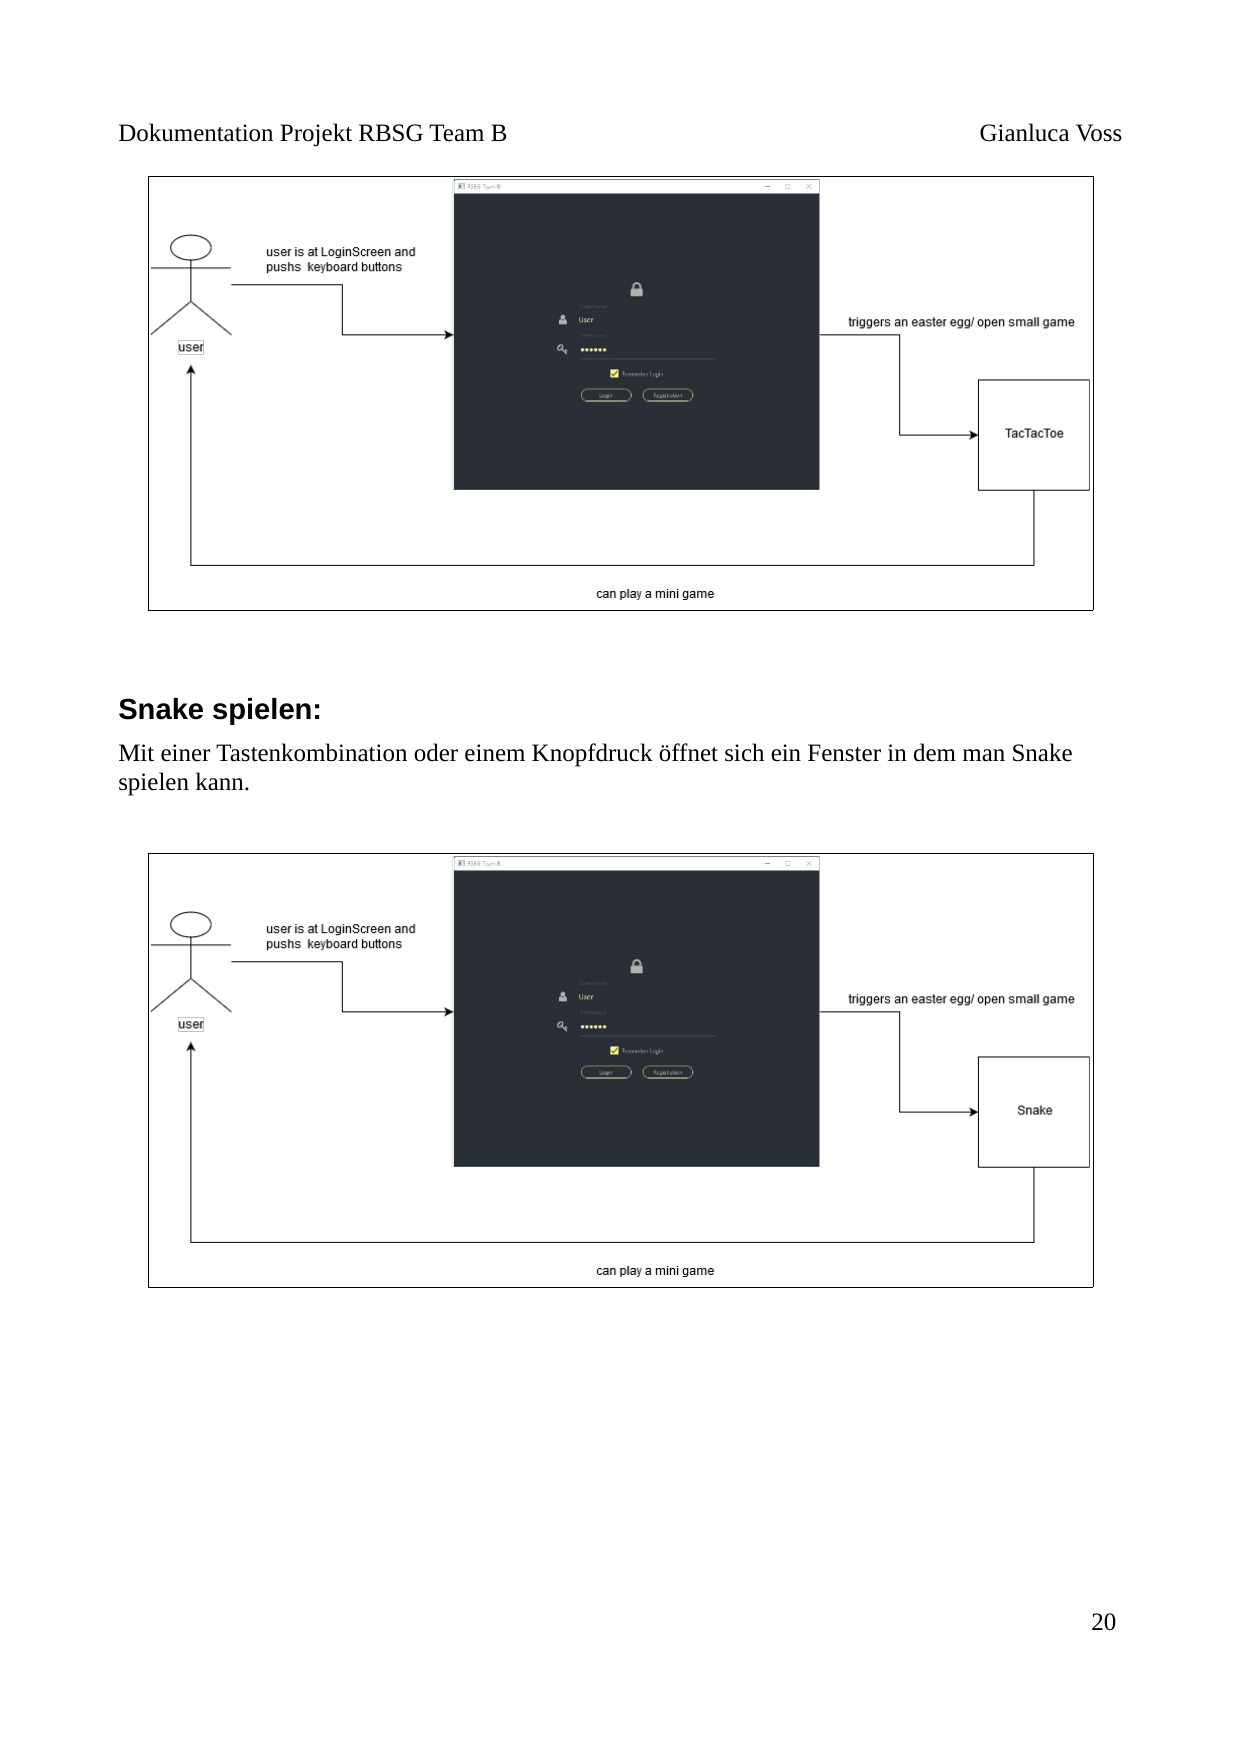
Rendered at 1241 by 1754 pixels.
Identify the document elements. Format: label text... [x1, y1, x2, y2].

subtitle Snake spielen: [118, 692, 1122, 726]
picture [150, 856, 1090, 1284]
picture [150, 179, 1090, 607]
text Mit einer Tastenkombination oder einem Knopfdruck öffnet sich ein Fenster in dem man Snake spielen kann. [118, 738, 1122, 796]
